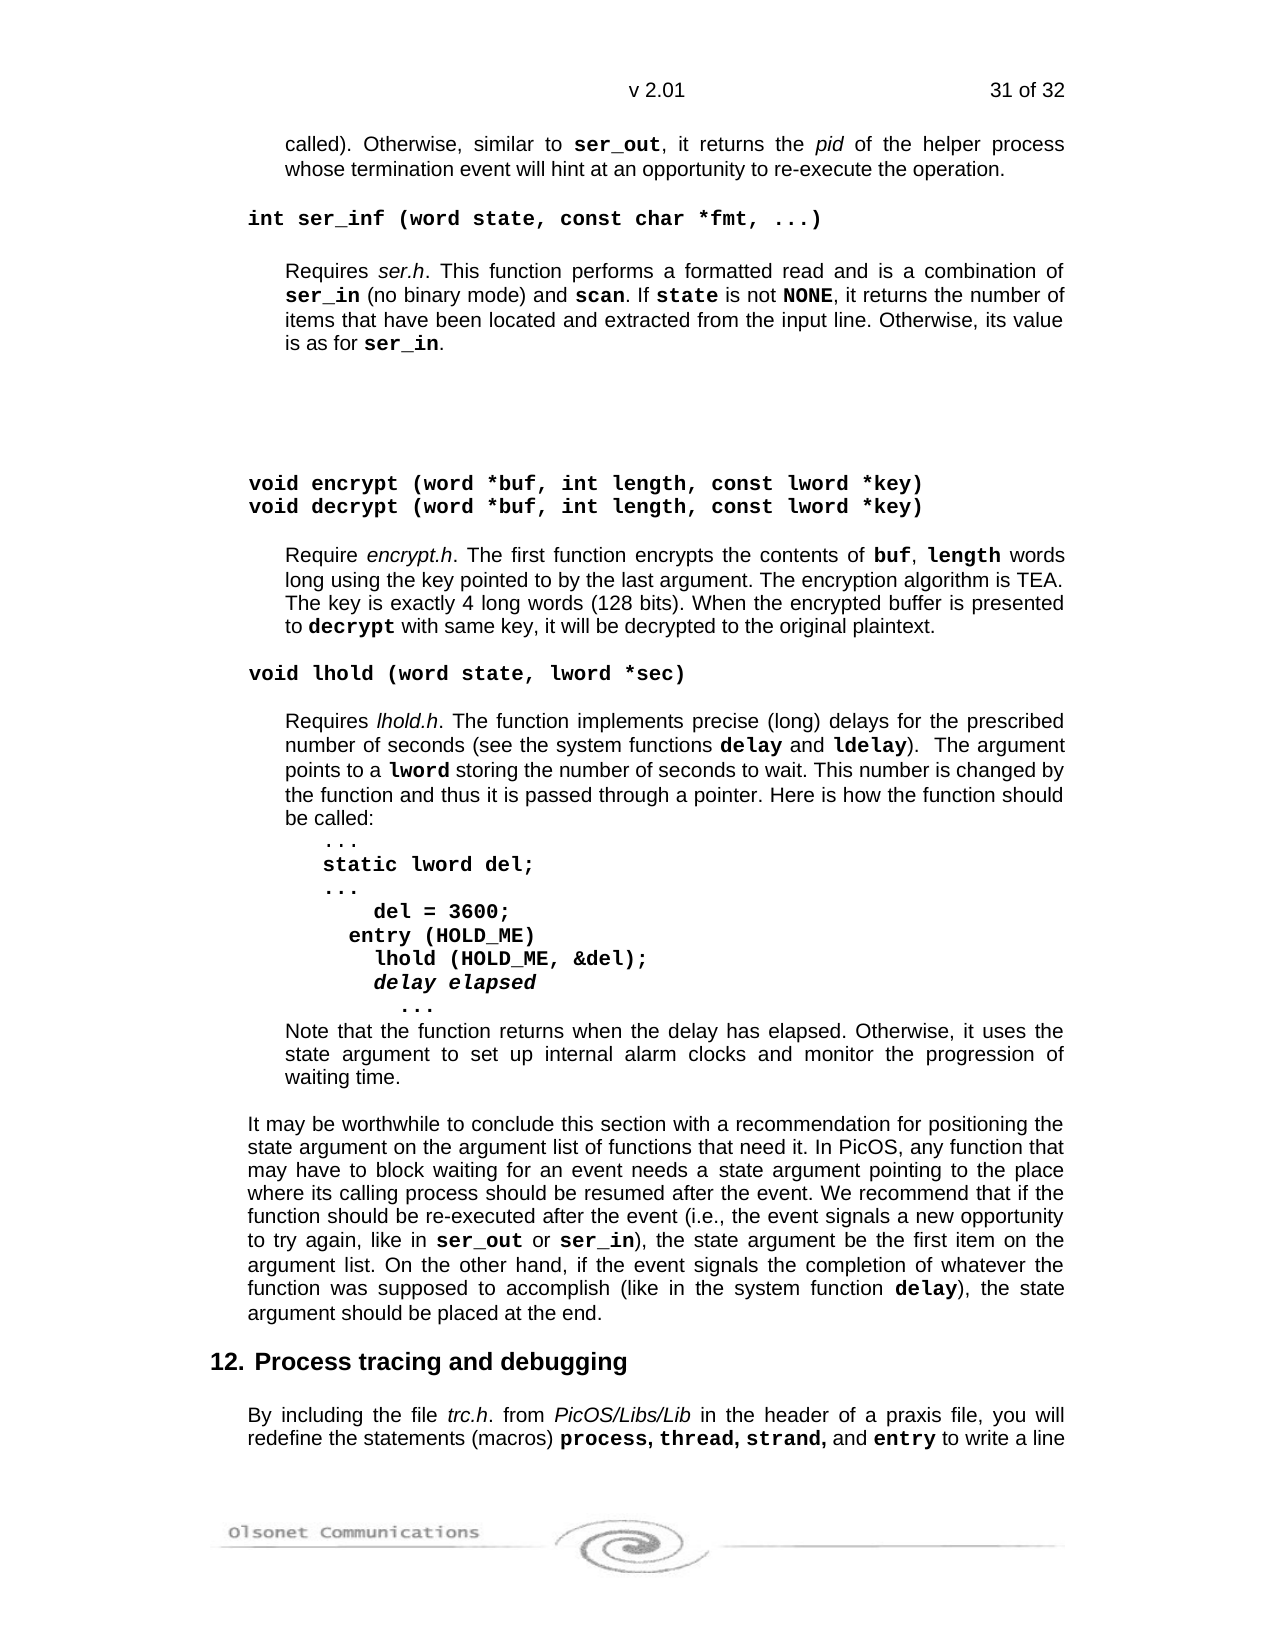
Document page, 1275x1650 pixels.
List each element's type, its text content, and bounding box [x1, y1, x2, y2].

text void encrypt (word *buf, int length, const lword *key) [248, 473, 1065, 496]
text ... [322, 830, 1065, 854]
text Require encrypt.h. The first function encrypts the contents of buf, length words long using the key pointed to by the last argument. The encryption algorithm is TEA. The key is exactly 4 long words (128 bits). When the encrypted buffer is presented to decrypt with same key, it will be decrypted to the original plaintext. [285, 543, 1065, 640]
text By including the file trc.h. from PicOS/Libs/Lib in the header of a praxis file, you will redefine the statements (macros) process, thread, strand, and entry to write a line [247, 1404, 1065, 1452]
text Requires ser.h. This function performs a formatted read and is a combination of ser_in (no binary mode) and scan. If state is not NONE, it returns the number of items that have been located and extracted from the input line. Otherwise, its value is as for ser_in. [285, 260, 1065, 357]
text ... [323, 996, 1065, 1019]
text ... [322, 877, 1065, 901]
text It may be worthwhile to conclude this section with a recommendation for positioning the state argument on the argument list of functions that need it. In PicOS, any function that may have to block waiting for an event needs a state argument pointing to the place where its calling process should be resumed after the event. We recommend that if the function should be re-executed after the event (i.e., the event signals a new opportunity to try again, like in ser_out or ser_in), the state argument be the first item on the argument list. On the other hand, if the event signals the completion of whatever the function was supposed to accomplish (like in the system function delay), the state argument should be placed at the end. [247, 1112, 1065, 1325]
picture [210, 1504, 1065, 1596]
text static lword del; [322, 854, 1065, 877]
text delay elapsed [323, 972, 1065, 996]
text Note that the function returns when the delay has elapsed. Otherwise, it uses the state argument to set up internal alarm clocks and monitor the progression of waiting time. [285, 1019, 1065, 1089]
text called). Otherwise, similar to ser_out, it returns the pid of the helper process whose termination event will hint at an opportunity to re-execute the operation. [285, 132, 1065, 181]
text lhold (HOLD_ME, &del); [323, 948, 1065, 972]
text void decrypt (word *buf, int length, const lword *key) [248, 496, 1065, 520]
text int ser_inf (word state, const char *fmt, ...) [247, 208, 1065, 232]
text entry (HOLD_ME) [323, 924, 1065, 948]
subtitle Process tracing and debugging [210, 1348, 1065, 1376]
text del = 3600; [323, 901, 1065, 924]
text Requires lhold.h. The function implements precise (long) delays for the prescribed number of seconds (see the system functions delay and ldelay). The argument points to a lword storing the number of seconds to wait. This number is changed by the function and thus it is passed through a pointer. Here is how the function should be called: [285, 710, 1065, 830]
text void lhold (word state, lword *sec) [248, 663, 1065, 687]
